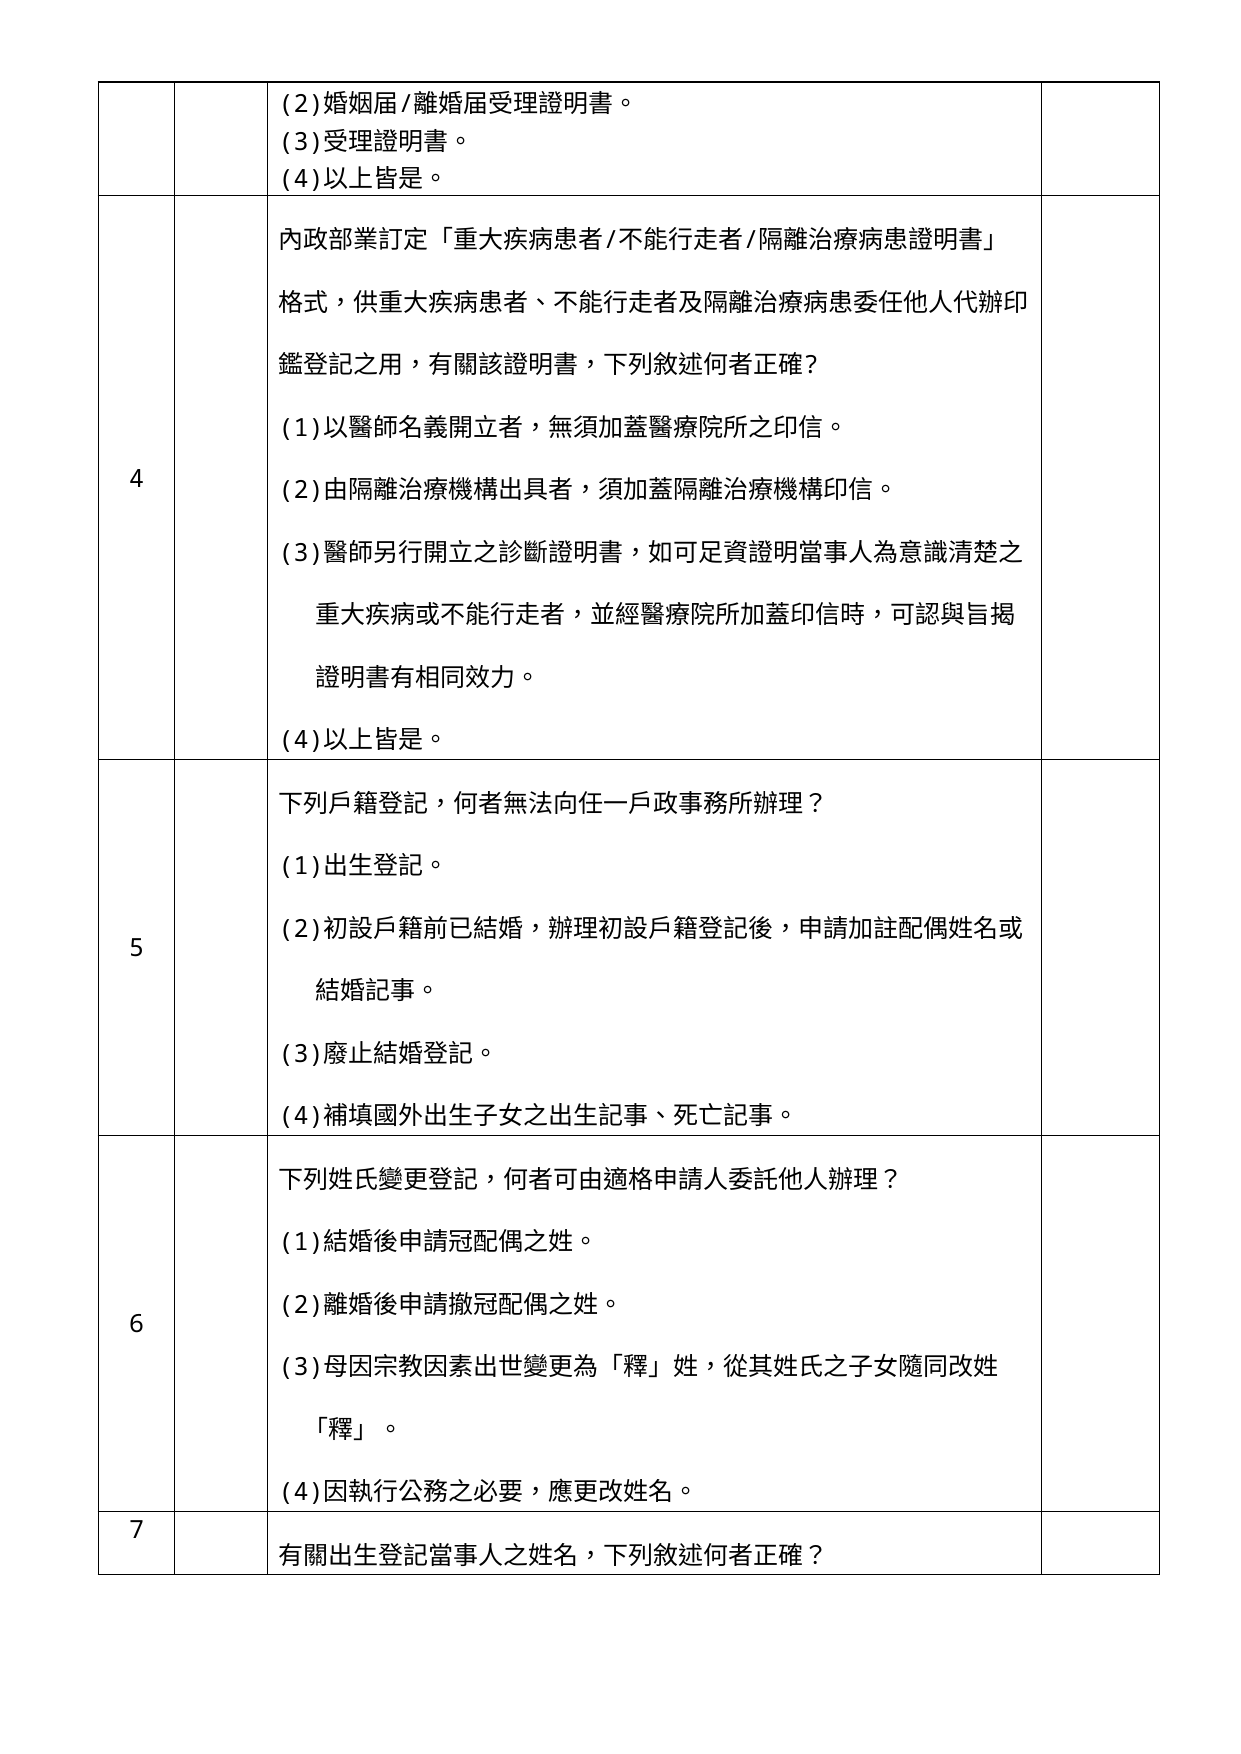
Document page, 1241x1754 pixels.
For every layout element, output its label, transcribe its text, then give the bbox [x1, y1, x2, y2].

table_cell [1042, 83, 1159, 195]
table_cell (2)婚姻届/離婚届受理證明書。 (3)受理證明書。 (4)以上皆是。 [268, 83, 1041, 195]
table_cell 下列戶籍登記，何者無法向任一戶政事務所辦理？ (1)出生登記。 (2)初設戶籍前已結婚，辦理初設戶籍登記後，申請加註配偶姓名或結婚記事。 (3)廢止結婚登記。 (4)補填國外出生子女之出生記事、死亡記事。 [268, 760, 1041, 1134]
table_cell [175, 760, 267, 1134]
table_cell [99, 83, 174, 195]
table_cell [1042, 196, 1159, 758]
table_cell 下列姓氏變更登記，何者可由適格申請人委託他人辦理？ (1)結婚後申請冠配偶之姓。 (2)離婚後申請撤冠配偶之姓。 (3)母因宗教因素出世變更為「釋」姓，從其姓氏之子女隨同改姓「釋」。 (4)因執行公務之必要，應更改姓名。 [268, 1136, 1041, 1511]
table_cell [1042, 1512, 1159, 1574]
table_cell 有關出生登記當事人之姓名，下列敘述何者正確？ [268, 1512, 1041, 1574]
table_cell 內政部業訂定「重大疾病患者/不能行走者/隔離治療病患證明書」格式，供重大疾病患者、不能行走者及隔離治療病患委任他人代辦印鑑登記之用，有關該證明書，下列敘述何者正確? (1)以醫師名義開立者，無須加蓋醫療院所之印信。 (2)由隔離治療機構出具者，須加蓋隔離治療機構印信。 (3)醫師另行開立之診斷證明書，如可足資證明當事人為意識清楚之重大疾病或不能行走者，並經醫療院所加蓋印信時，可認與旨揭證明書有相同效力。 (4)以上皆是。 [268, 196, 1041, 758]
table_cell [175, 196, 267, 758]
table_cell 4 [99, 196, 174, 758]
table_cell [1042, 760, 1159, 1134]
table_cell 5 [99, 760, 174, 1134]
table_cell 7 [99, 1512, 174, 1574]
table_cell [175, 83, 267, 195]
table_cell [175, 1136, 267, 1511]
table_cell 6 [99, 1136, 174, 1511]
table_cell [1042, 1136, 1159, 1511]
table_cell [175, 1512, 267, 1574]
